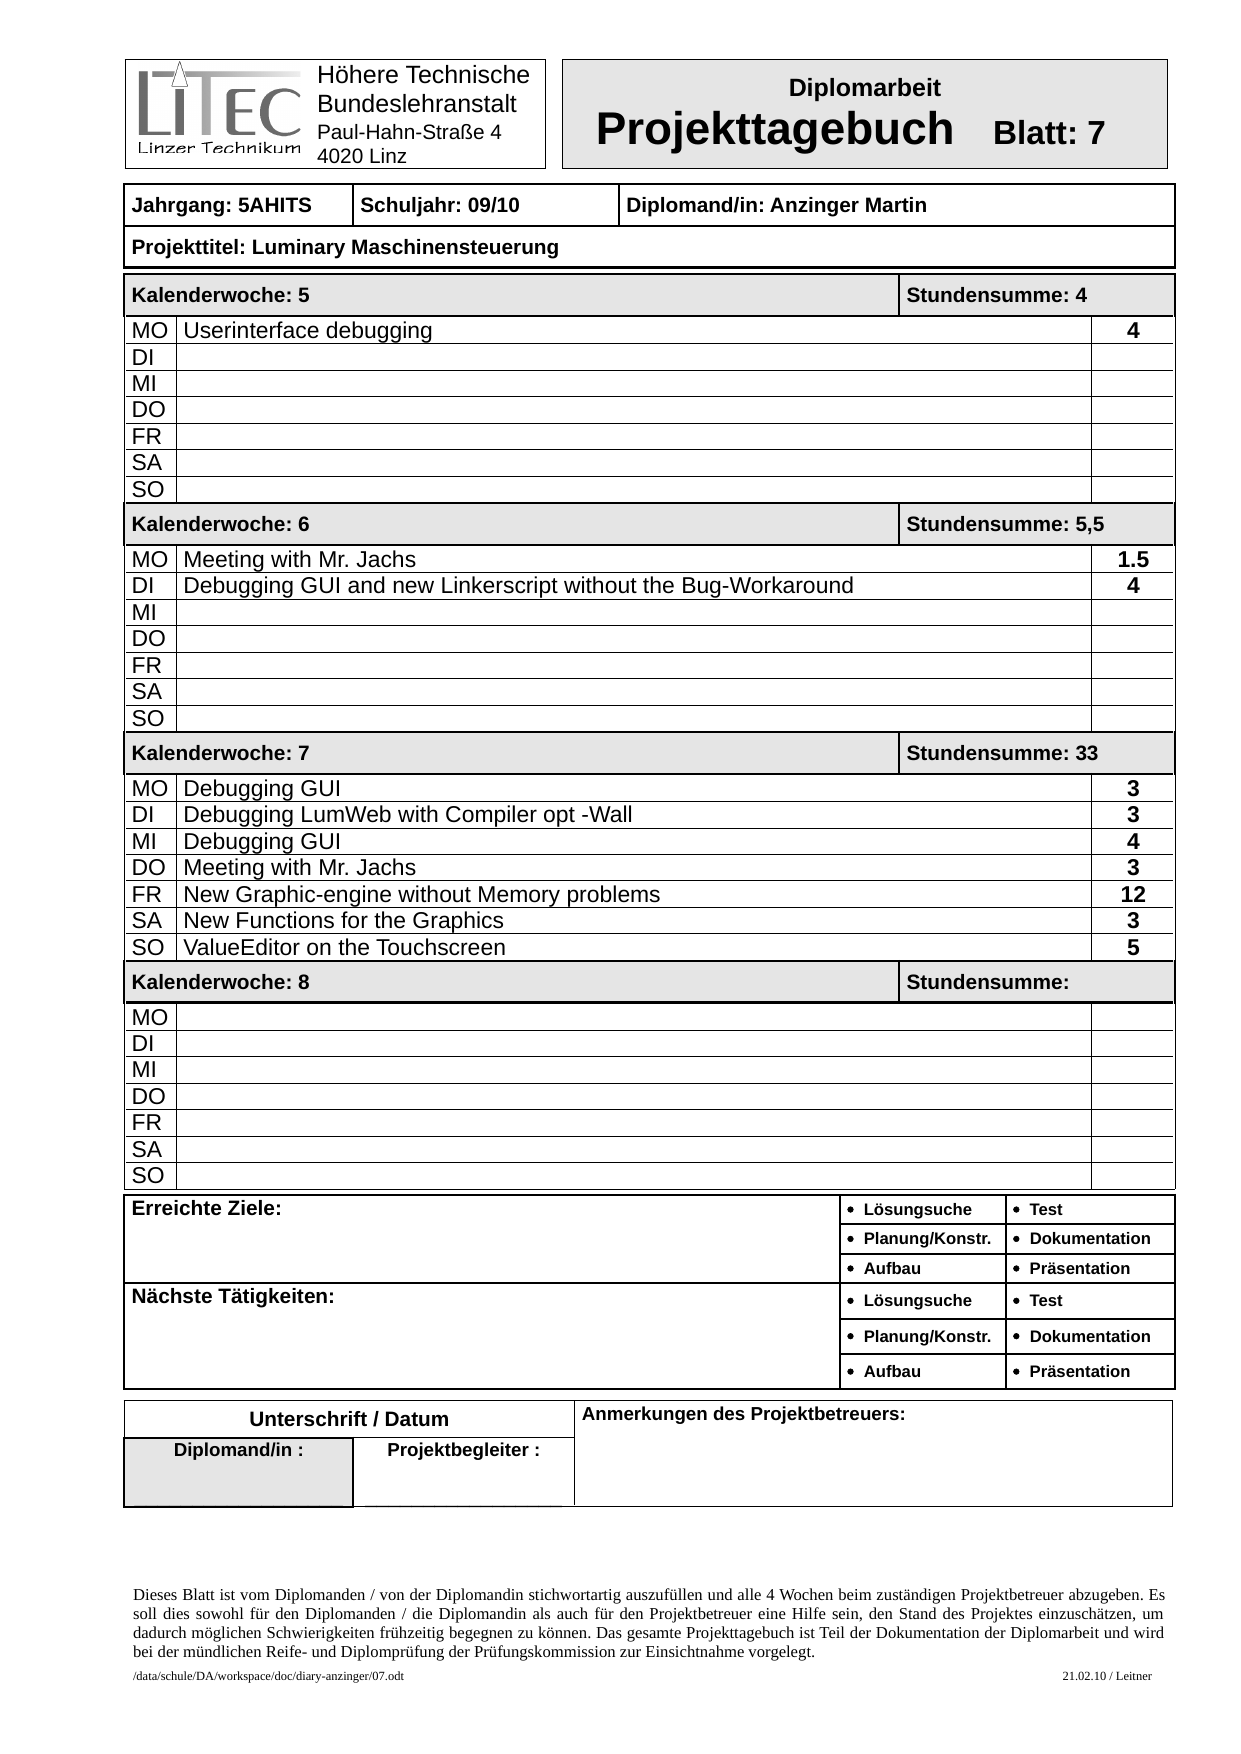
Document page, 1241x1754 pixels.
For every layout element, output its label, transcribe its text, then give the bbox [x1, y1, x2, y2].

table_cell MI [125, 1056, 176, 1083]
table_cell MO [125, 315, 176, 343]
table_cell  Test [1007, 1284, 1174, 1317]
table_cell [177, 477, 1091, 502]
table_header  Lösungsuche [841, 1196, 1005, 1223]
table_cell New Functions for the Graphics [177, 908, 1091, 933]
table_cell  Dokumentation [1007, 1225, 1174, 1252]
table_cell [177, 653, 1091, 678]
table_cell DI [125, 801, 176, 827]
table_header Kalenderwoche: 5 [125, 275, 898, 315]
table_cell [1092, 705, 1175, 731]
table_cell [177, 371, 1091, 396]
table_cell [1092, 1056, 1175, 1083]
table_cell DO [125, 1083, 176, 1109]
table_cell MI [125, 370, 176, 396]
table_cell [1092, 1136, 1175, 1162]
table_cell DO [125, 396, 176, 423]
table_cell 4 [1092, 315, 1175, 343]
table_cell [1092, 476, 1175, 502]
table_cell [1092, 396, 1175, 423]
table_cell [177, 1057, 1091, 1083]
table_cell 1,5 [1092, 544, 1175, 572]
table_header Diplomand/in: Anzinger Martin [620, 185, 1174, 225]
table_cell FR [125, 880, 176, 907]
table_cell 12 [1092, 880, 1175, 907]
table_cell  Aufbau [841, 1255, 1005, 1282]
table_cell Diplomand/in : __________________ [125, 1439, 352, 1506]
table_cell [177, 706, 1091, 731]
table_cell Projekttitel: Luminary Maschinensteuerung [125, 227, 1174, 266]
table_cell [177, 1084, 1091, 1109]
table_cell [177, 1137, 1091, 1162]
table_cell SA [125, 449, 176, 476]
table_cell SO [125, 476, 176, 502]
table_cell [1092, 343, 1175, 370]
table_cell  Präsentation [1007, 1355, 1174, 1388]
table_cell [1092, 625, 1175, 652]
table_cell 3 [1092, 854, 1175, 880]
table_cell Kalenderwoche: 8 [125, 960, 898, 1001]
table_cell 4 [1092, 572, 1175, 599]
table_cell Nächste Tätigkeiten: [125, 1284, 839, 1388]
table_cell FR [125, 423, 176, 449]
table_cell [177, 397, 1091, 423]
table_cell Stundensumme: 5,5 [900, 502, 1174, 544]
table_cell [177, 600, 1091, 625]
table_cell Debugging GUI [177, 829, 1091, 854]
table_cell MO [125, 773, 176, 801]
table_cell MI [125, 828, 176, 854]
table_header Stundensumme: 4 [900, 275, 1174, 315]
table_cell [1092, 678, 1175, 704]
table_header Erreichte Ziele: [125, 1196, 839, 1282]
table_cell Debugging GUI and new Linkerscript without the Bug-Workaround [177, 573, 1091, 599]
table_cell [177, 424, 1091, 449]
table_cell Meeting with Mr. Jachs [177, 855, 1091, 880]
table_cell DO [125, 625, 176, 652]
table_cell [177, 626, 1091, 652]
table_cell [1092, 599, 1175, 625]
table_cell SO [125, 1162, 176, 1189]
table_cell  Aufbau [841, 1355, 1005, 1388]
table_cell [177, 450, 1091, 476]
table_cell [1092, 1109, 1175, 1136]
table_cell  Planung/Konstr. [841, 1320, 1005, 1353]
table_cell FR [125, 1109, 176, 1136]
table_cell SA [125, 907, 176, 933]
table_cell 3 [1092, 907, 1175, 933]
table_cell SO [125, 933, 176, 960]
table_cell Userinterface debugging [177, 317, 1091, 343]
table_cell MO [125, 544, 176, 572]
table_cell DI [125, 1030, 176, 1056]
table_cell Stundensumme: 33 [900, 731, 1174, 773]
table_cell [1092, 1030, 1175, 1056]
table_cell Kalenderwoche: 6 [125, 502, 898, 544]
table_cell [1092, 652, 1175, 678]
table_cell DI [125, 343, 176, 370]
table_header Anmerkungen des Projektbetreuers: [574, 1401, 1172, 1506]
table_cell [177, 1163, 1091, 1189]
table_cell [177, 1110, 1091, 1136]
table_cell [1092, 423, 1175, 449]
table_cell Stundensumme: [900, 960, 1174, 1001]
table_cell  Präsentation [1007, 1255, 1174, 1282]
table_cell New Graphic-engine without Memory problems [177, 881, 1091, 907]
table_cell SA [125, 678, 176, 704]
table_header Jahrgang: 5AHITS [125, 185, 352, 225]
table_cell  Planung/Konstr. [841, 1225, 1005, 1252]
table_cell SO [125, 705, 176, 731]
table_cell [1092, 1083, 1175, 1109]
table_cell MI [125, 599, 176, 625]
table_cell MO [125, 1001, 176, 1030]
table_cell Debugging GUI [177, 775, 1091, 801]
table_cell FR [125, 652, 176, 678]
table_cell [1092, 1162, 1175, 1189]
table_cell ValueEditor on the Touchscreen [177, 934, 1091, 960]
table_cell [177, 1031, 1091, 1056]
table_header Unterschrift / Datum [125, 1401, 574, 1437]
table_cell DI [125, 572, 176, 599]
table_cell DO [125, 854, 176, 880]
table_cell Projektbegleiter : _________________ [354, 1438, 574, 1506]
table_cell  Lösungsuche [841, 1284, 1005, 1317]
table_cell [177, 679, 1091, 704]
table_cell  Dokumentation [1007, 1320, 1174, 1353]
table_cell 5 [1092, 933, 1175, 960]
table_cell 4 [1092, 828, 1175, 854]
table_cell 3 [1092, 801, 1175, 827]
table_header  Test [1007, 1196, 1174, 1223]
table_cell [1092, 1001, 1175, 1030]
table_cell [1092, 370, 1175, 396]
table_cell Meeting with Mr. Jachs [177, 546, 1091, 572]
table_header Schuljahr: 09/10 [354, 185, 618, 225]
table_cell [1092, 449, 1175, 476]
table_cell SA [125, 1136, 176, 1162]
table_cell Debugging LumWeb with Compiler opt -Wall [177, 802, 1091, 827]
table_cell [177, 344, 1091, 370]
table_cell Kalenderwoche: 7 [125, 731, 898, 773]
table_cell [177, 1004, 1091, 1030]
table_cell 3 [1092, 773, 1175, 801]
